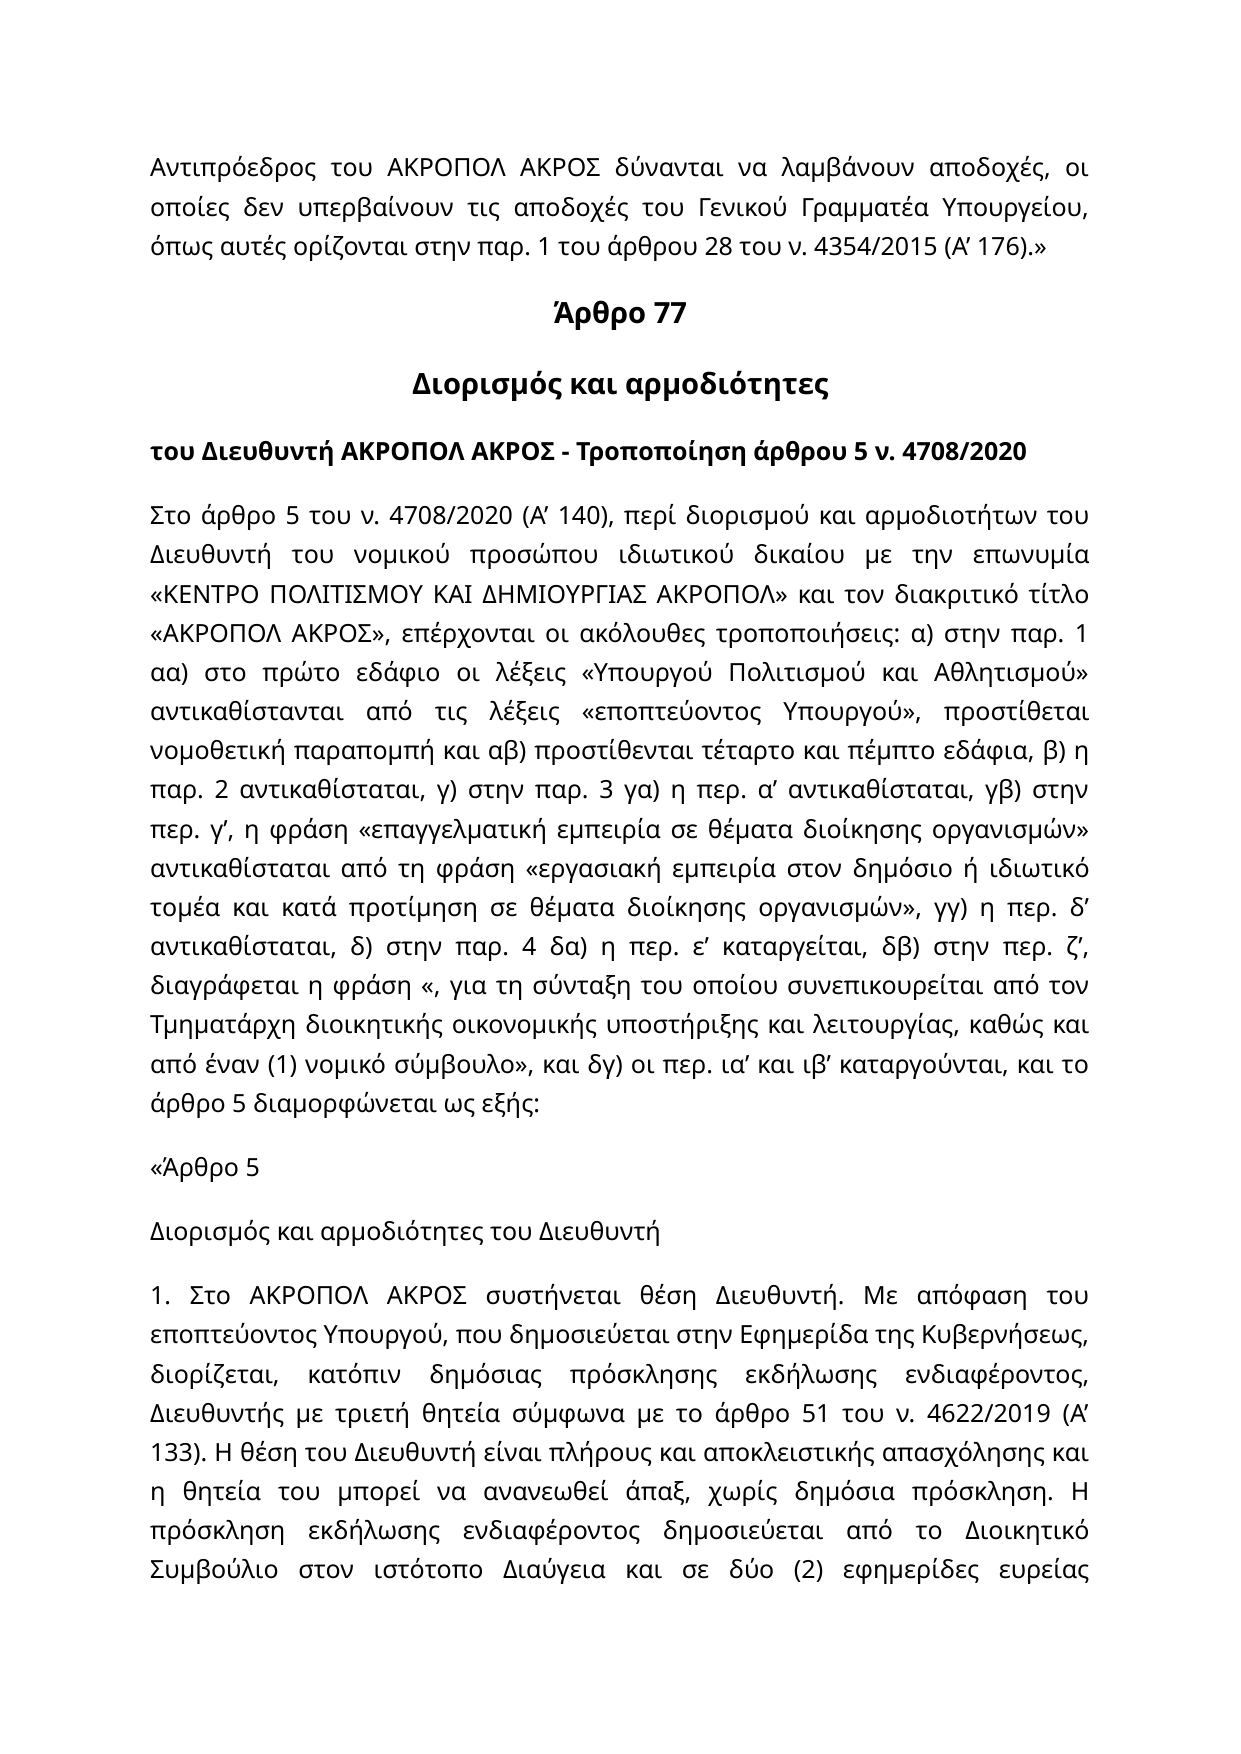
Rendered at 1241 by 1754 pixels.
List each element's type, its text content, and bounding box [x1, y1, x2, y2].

text Διορισμός και αρμοδιότητες του Διευθυντή [150, 1214, 1090, 1248]
text «Άρθρο 5 [150, 1149, 1090, 1184]
text του Διευθυντή ΑΚΡΟΠΟΛ ΑΚΡΟΣ - Τροποποίηση άρθρου 5 ν. 4708/2020 [150, 434, 1090, 468]
text 1. Στο ΑΚΡΟΠΟΛ ΑΚΡΟΣ συστήνεται θέση Διευθυντή. Με απόφαση του εποπτεύοντος Υπουργού, που δημοσιεύεται στην Εφημερίδα της Κυβερνήσεως, διορίζεται, κατόπιν δημόσιας πρόσκλησης εκδήλωσης ενδιαφέροντος, Διευθυντής με τριετή θητεία σύμφωνα με το άρθρο 51 του ν. 4622/2019 (Α’ 133). Η θέση του Διευθυντή είναι πλήρους και αποκλειστικής απασχόλησης και η θητεία του μπορεί να ανανεωθεί άπαξ, χωρίς δημόσια πρόσκληση. H πρόσκληση εκδήλωσης ενδιαφέροντος δημοσιεύεται από το Διοικητικό Συμβούλιο στον ιστότοπο Διαύγεια και σε δύο (2) εφημερίδες ευρείας [150, 1278, 1090, 1586]
subtitle Διορισμός και αρμοδιότητες [150, 363, 1090, 403]
subtitle Άρθρο 77 [150, 292, 1090, 332]
text Στο άρθρο 5 του ν. 4708/2020 (Α’ 140), περί διορισμού και αρμοδιοτήτων του Διευθυντή του νομικού προσώπου ιδιωτικού δικαίου με την επωνυμία «ΚΕΝΤΡΟ ΠΟΛΙΤΙΣΜΟΥ ΚΑΙ ΔΗΜΙΟΥΡΓΙΑΣ ΑΚΡΟΠΟΛ» και τον διακριτικό τίτλο «ΑΚΡΟΠΟΛ ΑΚΡΟΣ», επέρχονται οι ακόλουθες τροποποιήσεις: α) στην παρ. 1 αα) στο πρώτο εδάφιο οι λέξεις «Υπουργού Πολιτισμού και Αθλητισμού» αντικαθίστανται από τις λέξεις «εποπτεύοντος Υπουργού», προστίθεται νομοθετική παραπομπή και αβ) προστίθενται τέταρτο και πέμπτο εδάφια, β) η παρ. 2 αντικαθίσταται, γ) στην παρ. 3 γα) η περ. α’ αντικαθίσταται, γβ) στην περ. γ’, η φράση «επαγγελματική εμπειρία σε θέματα διοίκησης οργανισμών» αντικαθίσταται από τη φράση «εργασιακή εμπειρία στον δημόσιο ή ιδιωτικό τομέα και κατά προτίμηση σε θέματα διοίκησης οργανισμών», γγ) η περ. δ’ αντικαθίσταται, δ) στην παρ. 4 δα) η περ. ε’ καταργείται, δβ) στην περ. ζ’, διαγράφεται η φράση «, για τη σύνταξη του οποίου συνεπικουρείται από τον Τμηματάρχη διοικητικής οικονομικής υποστήριξης και λειτουργίας, καθώς και από έναν (1) νομικό σύμβουλο», και δγ) οι περ. ια’ και ιβ’ καταργούνται, και το άρθρο 5 διαμορφώνεται ως εξής: [150, 498, 1090, 1119]
text Αντιπρόεδρος του ΑΚΡΟΠΟΛ ΑΚΡΟΣ δύνανται να λαμβάνουν αποδοχές, οι οποίες δεν υπερβαίνουν τις αποδοχές του Γενικού Γραμματέα Υπουργείου, όπως αυτές ορίζονται στην παρ. 1 του άρθρου 28 του ν. 4354/2015 (Α’ 176).» [150, 150, 1090, 262]
